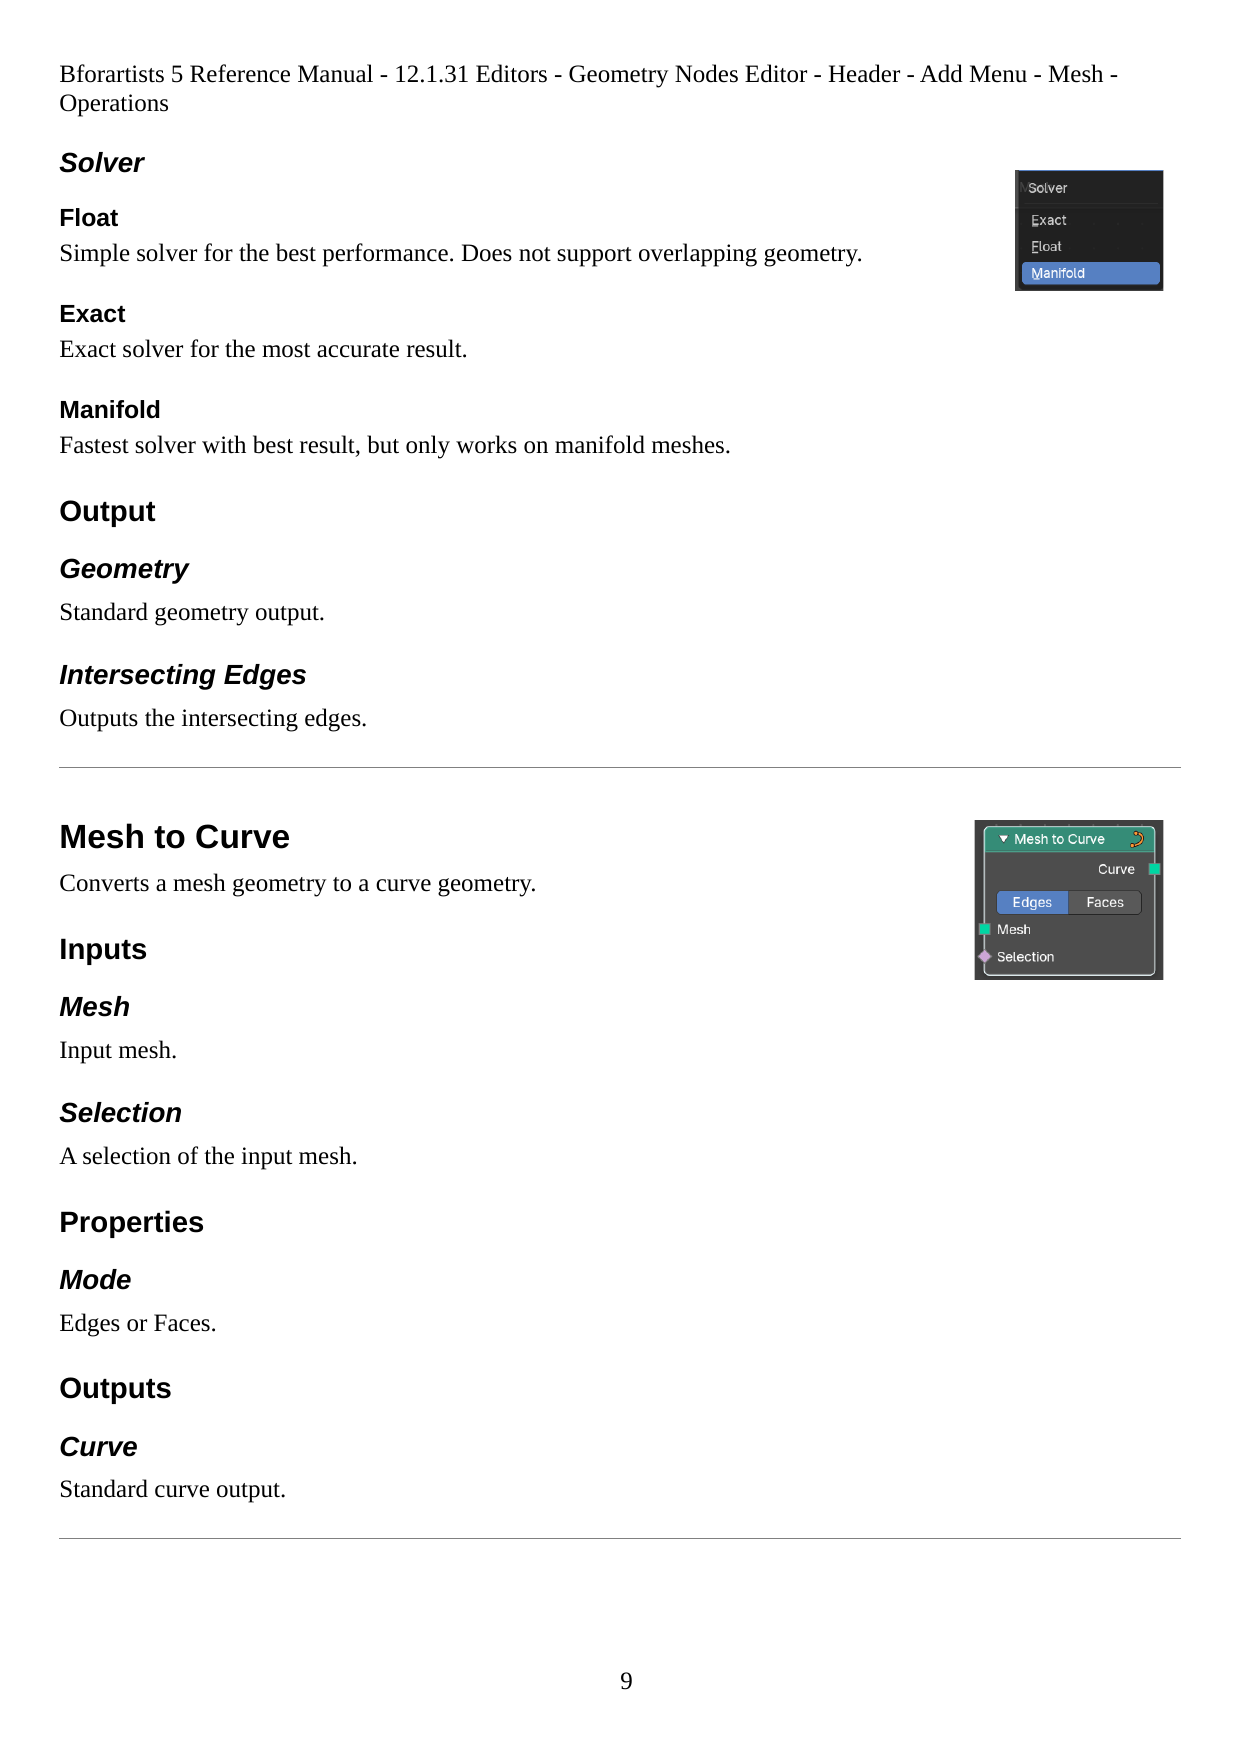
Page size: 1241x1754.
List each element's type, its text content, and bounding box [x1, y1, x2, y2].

subtitle Properties [59, 1205, 1181, 1238]
subtitle Exact [59, 299, 1181, 328]
subtitle Selection [59, 1097, 1181, 1128]
subtitle Outputs [59, 1371, 1181, 1405]
subtitle Manifold [59, 396, 1181, 424]
text Converts a mesh geometry to a curve geometry. [59, 868, 974, 897]
text Standard geometry output. [59, 597, 1181, 626]
subtitle [1164, 932, 1181, 966]
subtitle Mode [59, 1263, 1181, 1295]
subtitle Geometry [59, 553, 1181, 585]
picture [974, 820, 1164, 980]
subtitle Output [59, 494, 1181, 528]
text Input mesh. [59, 1035, 1181, 1064]
text Exact solver for the most accurate result. [59, 334, 1181, 363]
subtitle Inputs [59, 932, 974, 966]
text Edges or Faces. [59, 1308, 1181, 1337]
text Outputs the intersecting edges. [59, 703, 1181, 732]
subtitle Mesh to Curve [59, 817, 1181, 856]
subtitle Curve [59, 1430, 1181, 1462]
text A selection of the input mesh. [59, 1141, 1181, 1170]
subtitle [1164, 203, 1181, 231]
text Standard curve output. [59, 1474, 1181, 1503]
subtitle Float [59, 203, 1015, 231]
subtitle Solver [59, 146, 1181, 178]
text Fastest solver with best result, but only works on manifold meshes. [59, 430, 1181, 459]
picture [1015, 170, 1164, 291]
subtitle Mesh [59, 991, 1181, 1023]
text Simple solver for the best performance. Does not support overlapping geometry. [59, 238, 1015, 266]
subtitle Intersecting Edges [59, 659, 1181, 691]
